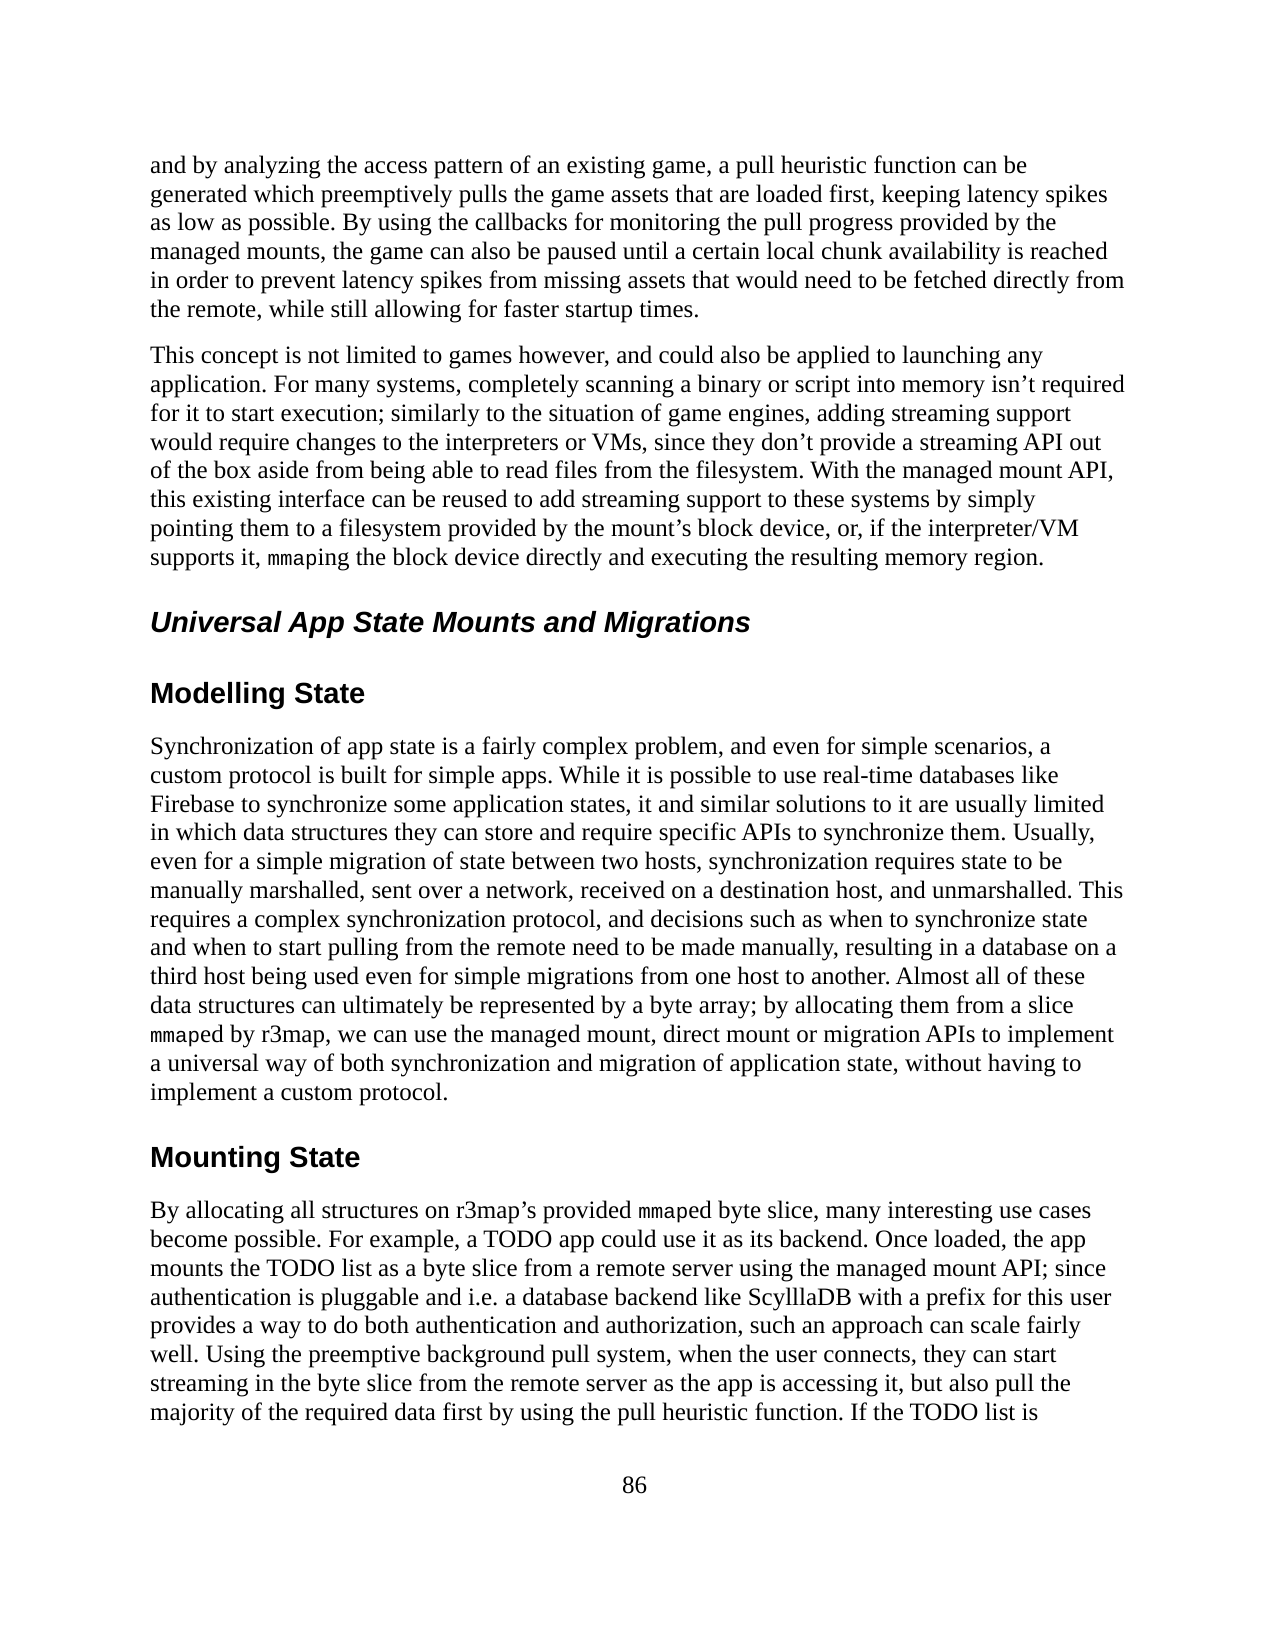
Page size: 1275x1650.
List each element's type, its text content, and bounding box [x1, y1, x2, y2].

subtitle Universal App State Mounts and Migrations [150, 605, 1125, 639]
subtitle Mounting State [150, 1140, 1125, 1173]
text This concept is not limited to games however, and could also be applied to launching any application. For many systems, completely scanning a binary or script into memory isn’t required for it to start execution; similarly to the situation of game engines, adding streaming support would require changes to the interpreters or VMs, since they don’t provide a streaming API out of the box aside from being able to read files from the filesystem. With the managed mount API, this existing interface can be reused to add streaming support to these systems by simply pointing them to a filesystem provided by the mount’s block device, or, if the interpreter/VM supports it, mmaping the block device directly and executing the resulting memory region. [150, 340, 1125, 571]
text By allocating all structures on r3map’s provided mmaped byte slice, many interesting use cases become possible. For example, a TODO app could use it as its backend. Once loaded, the app mounts the TODO list as a byte slice from a remote server using the managed mount API; since authentication is pluggable and i.e. a database backend like ScylllaDB with a prefix for this user provides a way to do both authentication and authorization, such an approach can scale fairly well. Using the preemptive background pull system, when the user connects, they can start streaming in the byte slice from the remote server as the app is accessing it, but also pull the majority of the required data first by using the pull heuristic function. If the TODO list is [150, 1195, 1125, 1426]
text Synchronization of app state is a fairly complex problem, and even for simple scenarios, a custom protocol is built for simple apps. While it is possible to use real-time databases like Firebase to synchronize some application states, it and similar solutions to it are usually limited in which data structures they can store and require specific APIs to synchronize them. Usually, even for a simple migration of state between two hosts, synchronization requires state to be manually marshalled, sent over a network, received on a destination host, and unmarshalled. This requires a complex synchronization protocol, and decisions such as when to synchronize state and when to start pulling from the remote need to be made manually, resulting in a database on a third host being used even for simple migrations from one host to another. Almost all of these data structures can ultimately be represented by a byte array; by allocating them from a slice mmaped by r3map, we can use the managed mount, direct mount or migration APIs to implement a universal way of both synchronization and migration of application state, without having to implement a custom protocol. [150, 731, 1125, 1106]
subtitle Modelling State [150, 676, 1125, 710]
text and by analyzing the access pattern of an existing game, a pull heuristic function can be generated which preemptively pulls the game assets that are loaded first, keeping latency spikes as low as possible. By using the callbacks for monitoring the pull progress provided by the managed mounts, the game can also be paused until a certain local chunk availability is reached in order to prevent latency spikes from missing assets that would need to be fetched directly from the remote, while still allowing for faster startup times. [150, 150, 1125, 322]
